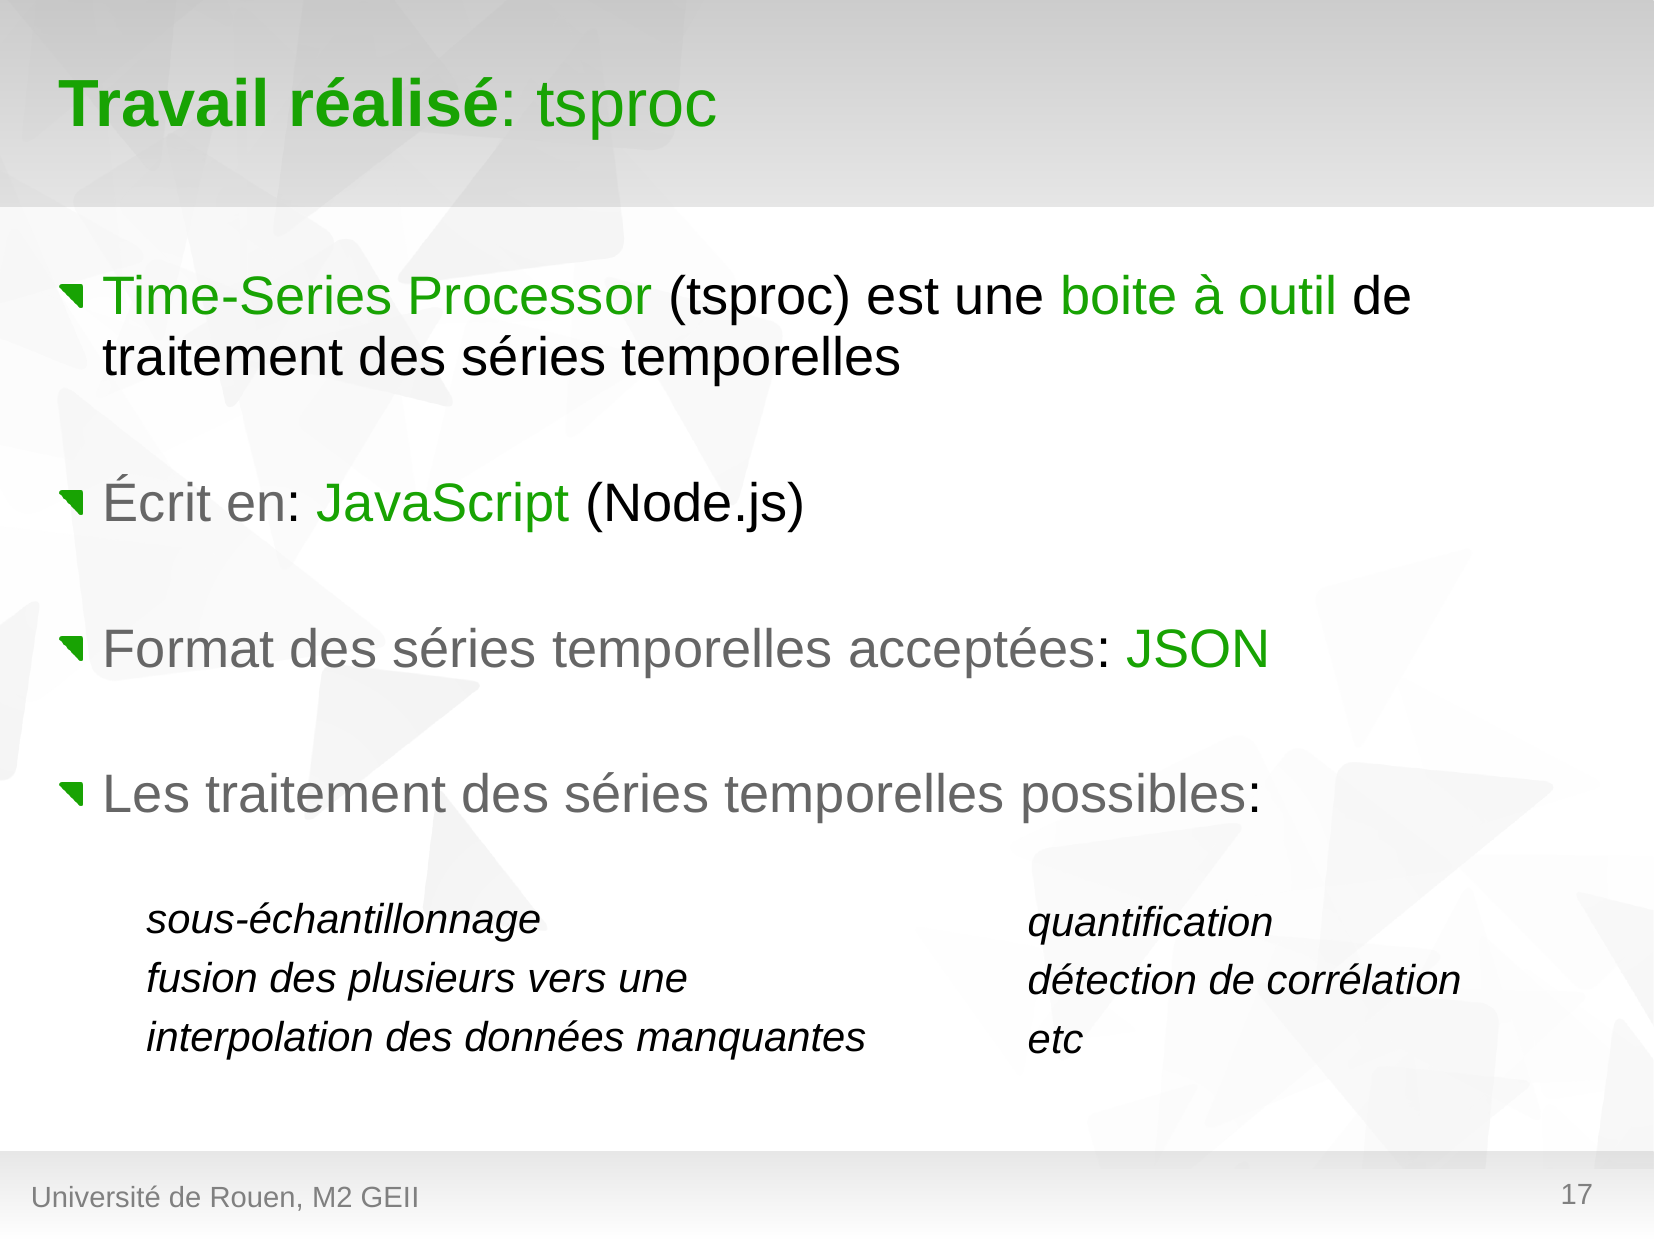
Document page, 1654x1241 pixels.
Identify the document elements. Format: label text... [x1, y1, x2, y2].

picture [0, 0, 783, 931]
list Time-Series Processor (tsproc) est une boite à outil de traitement des séries temporelles Écrit en: JavaScript (Node.js) Format des séries temporelles acceptées: JSON Les traitement des séries temporelles possibles: sous-échantillonnage fusion des plusieurs vers une interpolation des données manquantes [59, 265, 1595, 1138]
title Travail réalisé: tsproc [59, 29, 1595, 178]
picture [915, 548, 1654, 1169]
text_box quantification détection de corrélation etc [942, 891, 1498, 1102]
